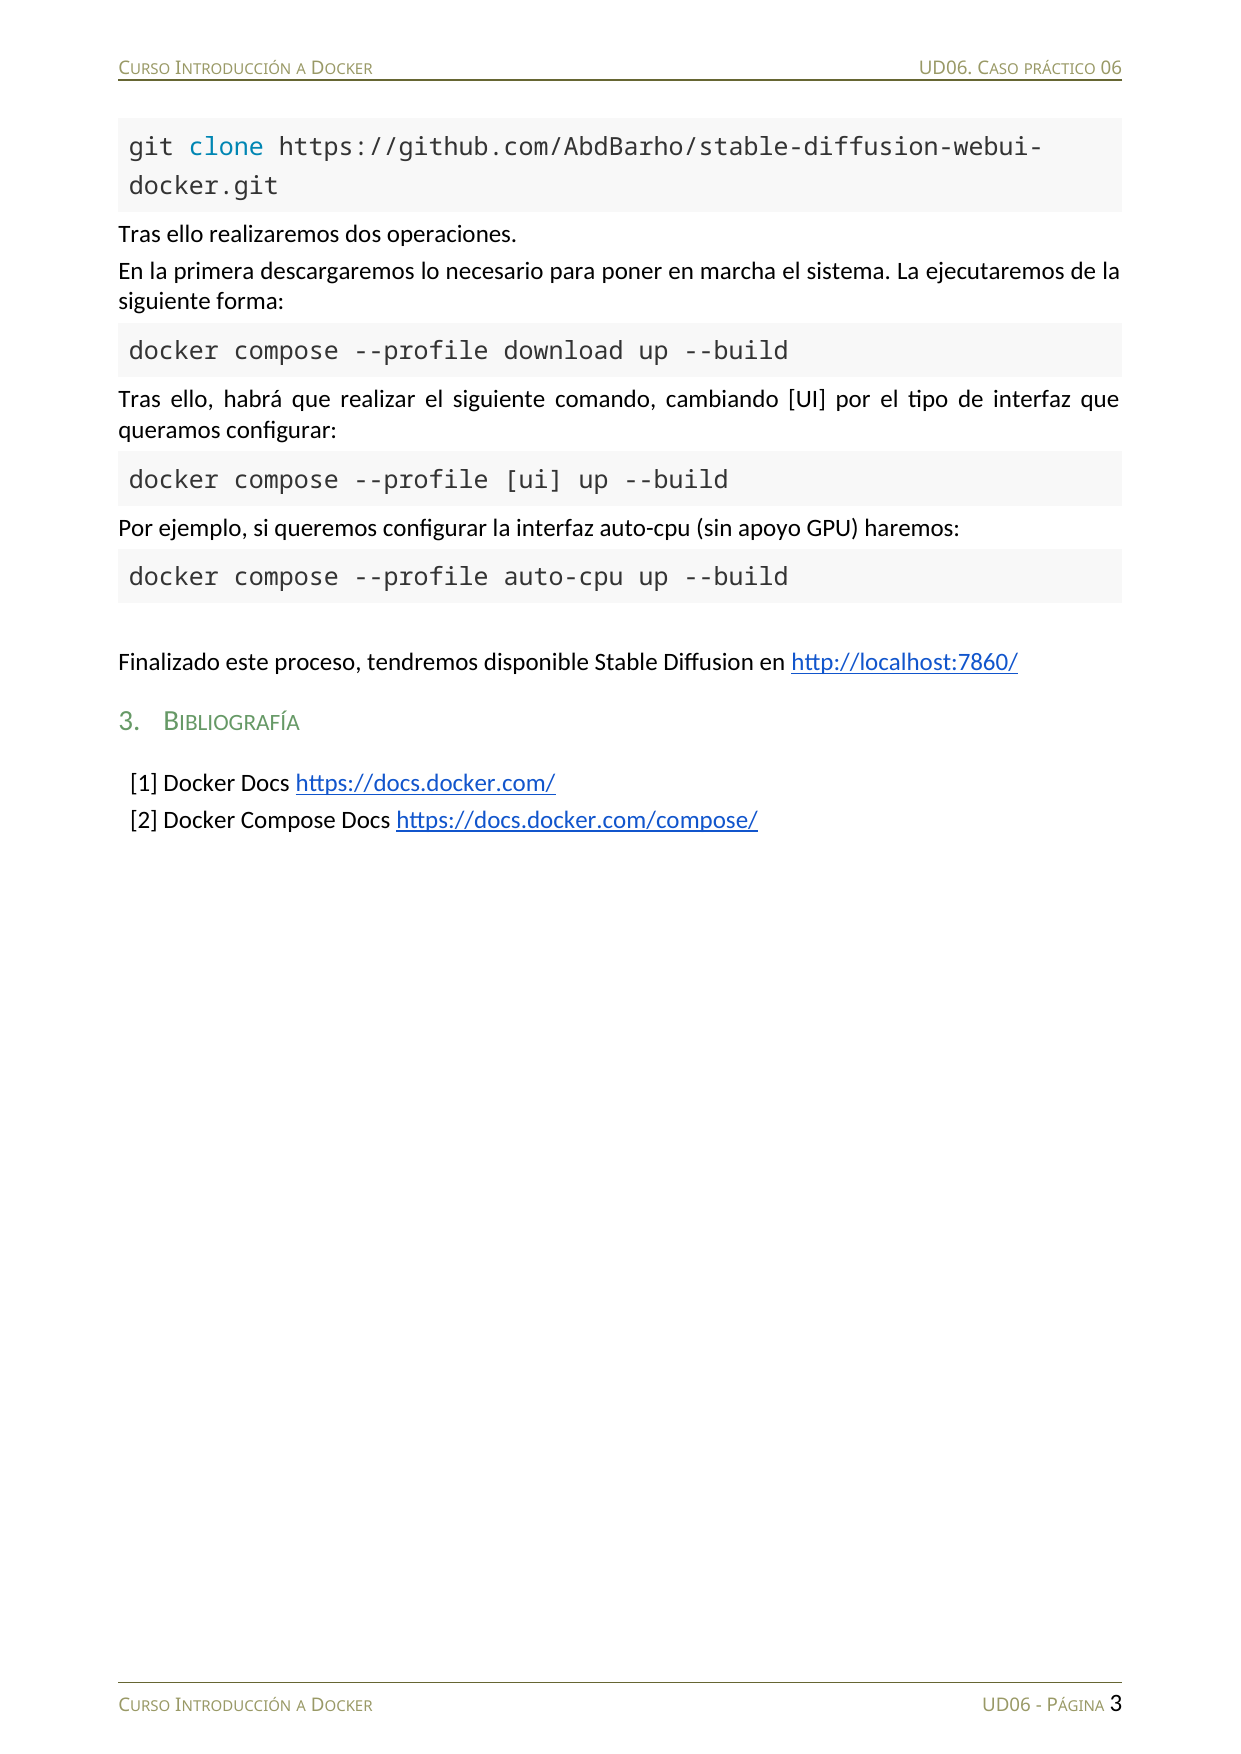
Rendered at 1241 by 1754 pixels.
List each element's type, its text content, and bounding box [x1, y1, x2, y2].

text [1] Docker Docs https://docs.docker.com/ [118, 767, 1122, 798]
table_header docker compose --profile [ui] up --build [118, 451, 1122, 506]
text [2] Docker Compose Docs https://docs.docker.com/compose/ [118, 804, 1122, 835]
text En la primera descargaremos lo necesario para poner en marcha el sistema. La ejecutaremos de la siguiente forma: [118, 255, 1122, 316]
text Tras ello realizaremos dos operaciones. [118, 218, 1122, 248]
subtitle Bibliografía [118, 702, 1122, 737]
text Finalizado este proceso, tendremos disponible Stable Diffusion en http://localhost:7860/ [118, 646, 1122, 677]
table_header docker compose --profile auto-cpu up --build [118, 549, 1122, 603]
table_header docker compose --profile download up --build [118, 323, 1122, 377]
table_header git clone https://github.com/AbdBarho/stable-diffusion-webui-docker.git [118, 118, 1122, 212]
text Por ejemplo, si queremos configurar la interfaz auto-cpu (sin apoyo GPU) haremos: [118, 512, 1122, 542]
text Tras ello, habrá que realizar el siguiente comando, cambiando [UI] por el tipo de interfaz que queramos configurar: [118, 383, 1122, 444]
